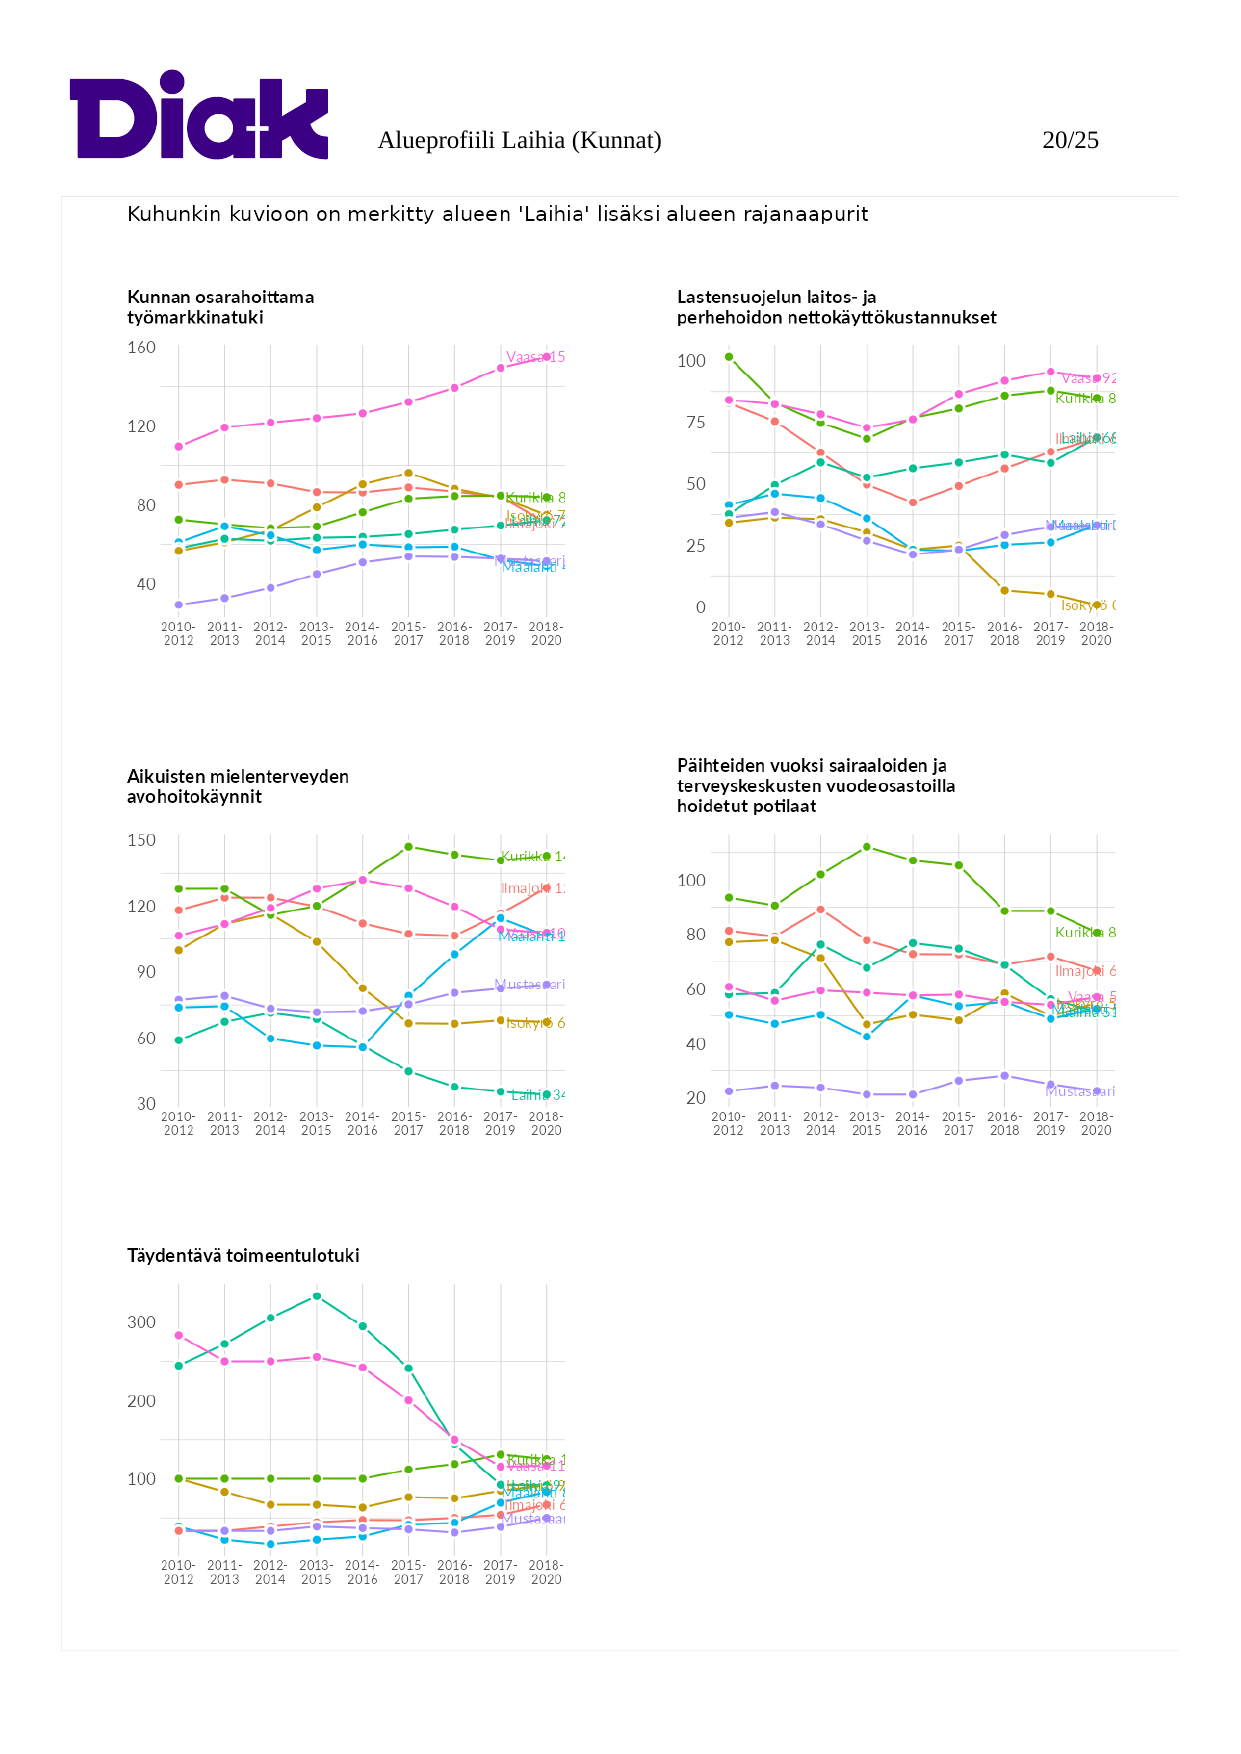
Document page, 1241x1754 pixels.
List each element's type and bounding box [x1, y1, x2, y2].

picture [61, 196, 1179, 1651]
